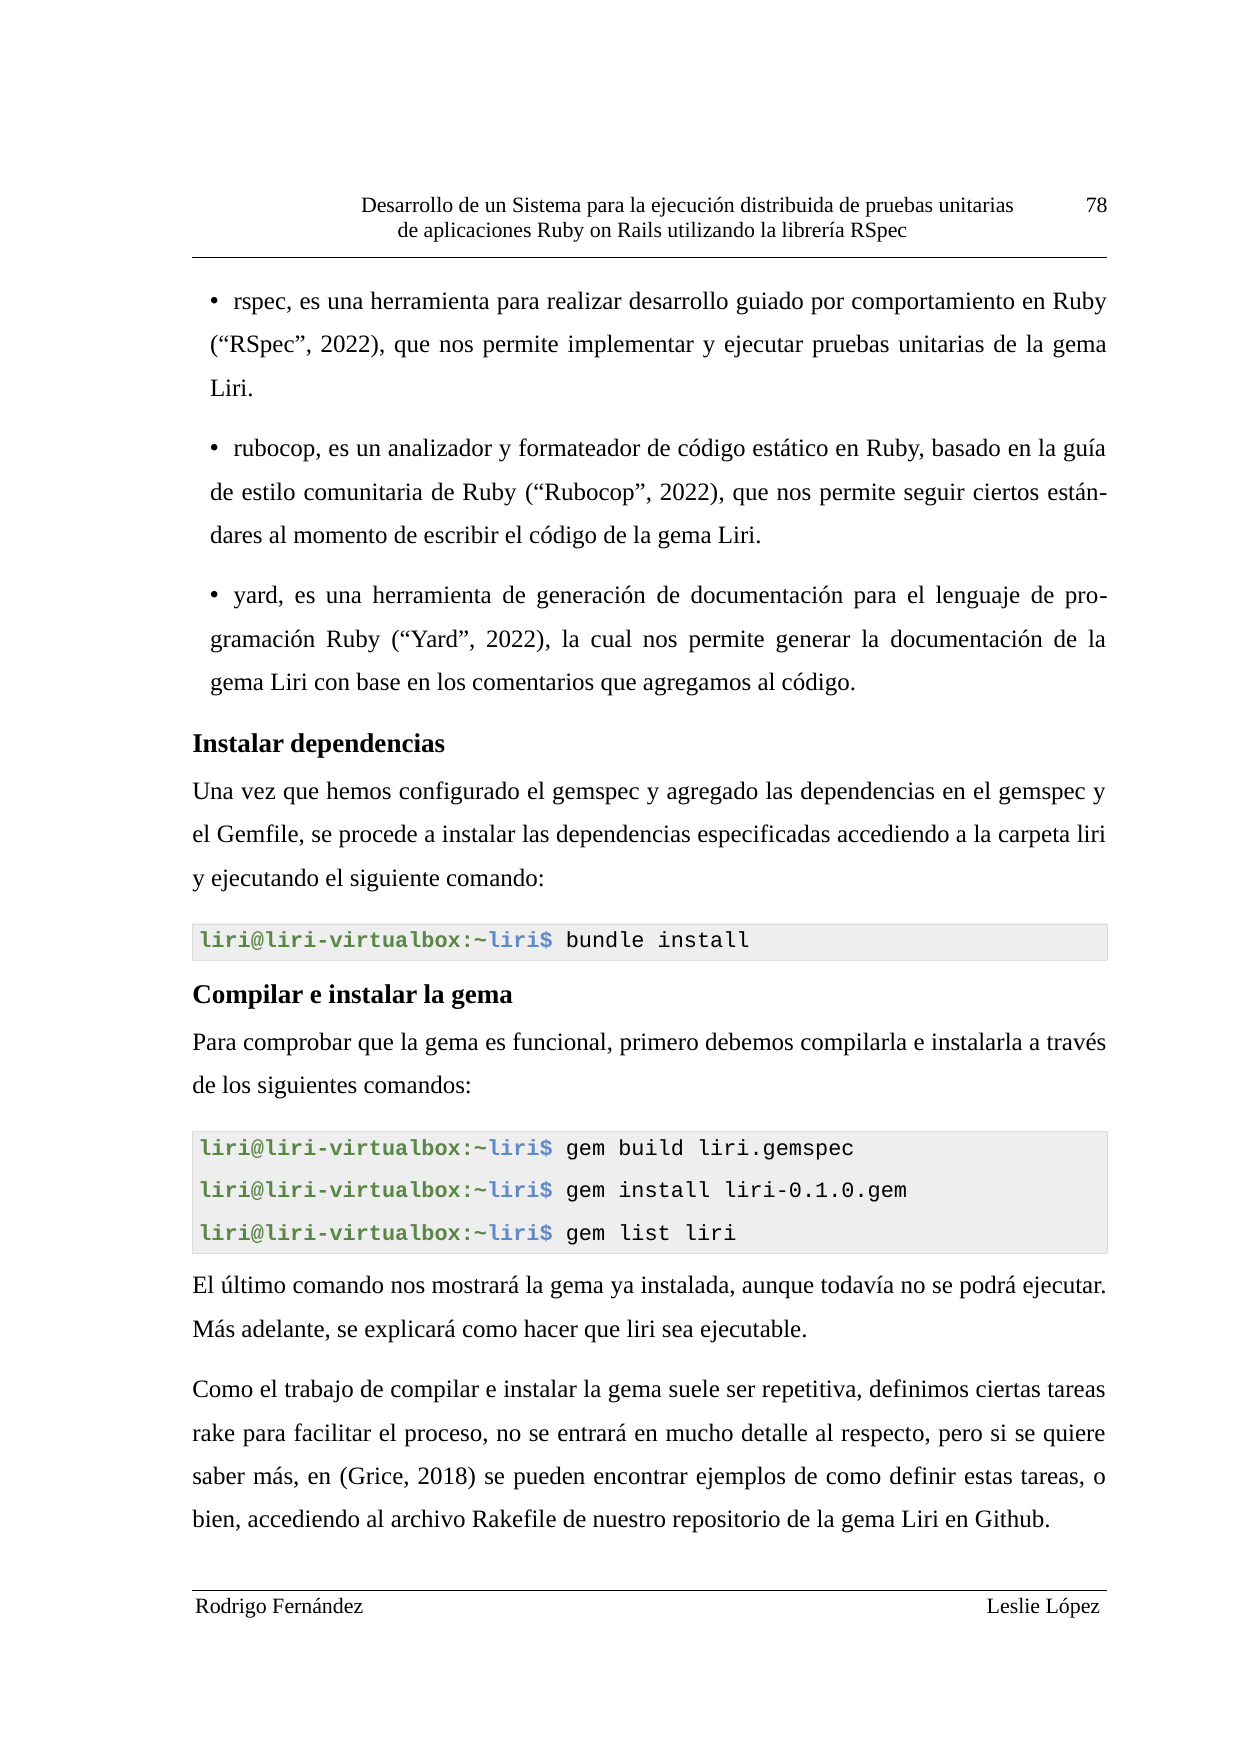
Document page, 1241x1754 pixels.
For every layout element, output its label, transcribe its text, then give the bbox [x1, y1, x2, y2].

text Compilar e instalar la gema [192, 978, 1107, 1009]
text Instalar dependencias [192, 728, 1107, 759]
text liri@liri-virtualbox:~liri$ bundle install [193, 925, 1107, 960]
text Una vez que hemos configurado el gemspec y agregado las dependencias en el gemspec y el Gemfile, se procede a instalar las dependencias especificadas accediendo a la carpeta liri y ejecutando el siguiente comando: [192, 776, 1107, 891]
text Como el trabajo de compilar e instalar la gema suele ser repetitiva, definimos ciertas tareas rake para facilitar el proceso, no se entrará en mucho detalle al respecto, pero si se quiere saber más, en (Grice, 2018)⁠ se pueden encontrar ejemplos de como definir estas tareas, o bien, accediendo al archivo Rakefile de nuestro repositorio de la gema Liri en Github. [192, 1374, 1107, 1533]
text liri@liri-virtualbox:~liri$ gem build liri.gemspec [193, 1132, 1107, 1162]
text Para comprobar que la gema es funcional, primero debemos compilarla e instalarla a través de los siguientes comandos: [192, 1027, 1107, 1099]
text liri@liri-virtualbox:~liri$ gem list liri [193, 1216, 1107, 1253]
text El último comando nos mostrará la gema ya instalada, aunque todavía no se podrá ejecutar. Más adelante, se explicará como hacer que liri sea ejecutable. [192, 1271, 1107, 1342]
list rspec, es una herramienta para realizar desarrollo guiado por comportamiento en Ruby (“RSpec”, 2022)⁠, que nos permite implementar y ejecutar pruebas unitarias de la gema Liri. [210, 286, 1107, 401]
list rubocop, es un analizador y formateador de código estático en Ruby, basado en la guía de estilo comunitaria de Ruby (“Rubocop”, 2022)⁠, que nos permite seguir ciertos están­dares al momento de escribir el código de la gema Liri. [210, 433, 1107, 548]
list yard, es una herramienta de generación de documentación para el lenguaje de pro­gramación Ruby (“Yard”, 2022)⁠, la cual nos permite generar la documentación de la gema Liri con base en los comentarios que agregamos al código. [210, 581, 1107, 696]
text liri@liri-virtualbox:~liri$ gem install liri-0.1.0.gem [193, 1173, 1107, 1204]
